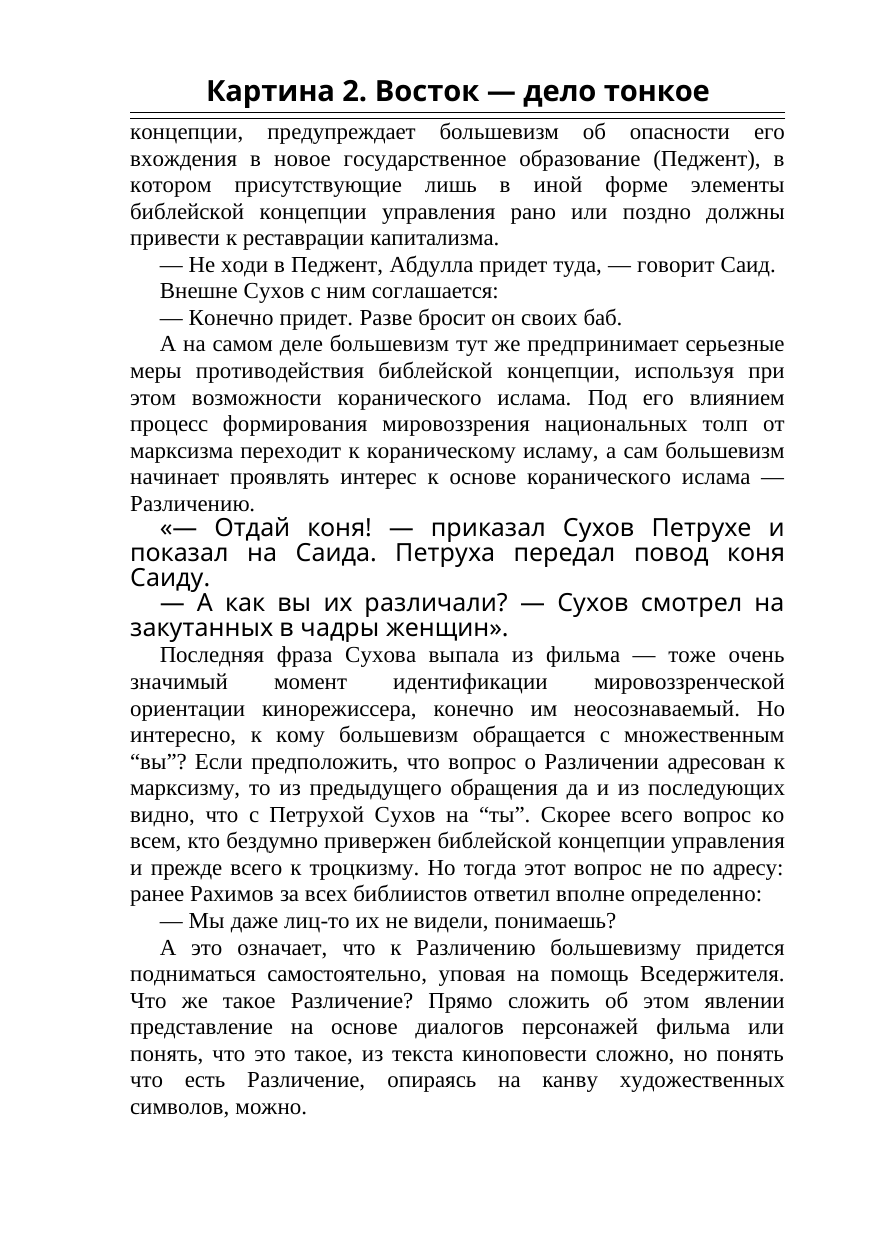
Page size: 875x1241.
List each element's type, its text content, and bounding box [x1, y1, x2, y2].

text А это означает, что к Различению большевизму придется подниматься самостоятельно, уповая на помощь Вседержителя. Что же такое Различение? Прямо сложить об этом явлении представление на основе диалогов персонажей фильма или понять, что это такое, из текста киноповести сложно, но понять что есть Различение, опираясь на канву художественных символов, можно. [130, 933, 785, 1119]
text Последняя фраза Сухова выпала из фильма — тоже очень значимый момент идентификации мировоззренческой ориентации кинорежиссера, конечно им неосознаваемый. Но интересно, к кому большевизм обращается с множественным “вы”? Если предположить, что вопрос о Различении адресован к марксизму, то из предыдущего обращения да и из последующих видно, что с Петрухой Сухов на “ты”. Скорее всего вопрос ко всем, кто бездумно привержен библейской концепции управления и прежде всего к троцкизму. Но тогда этот вопрос не по адресу: ранее Рахимов за всех библиистов ответил вполне определенно: [130, 641, 785, 907]
text — А как вы их различали? — Сухов смотрел на закутанных в чадры женщин». [130, 591, 785, 641]
text — Не ходи в Педжент, Абдулла придет туда, — говорит Саид. [130, 251, 785, 277]
text А на самом деле большевизм тут же предпринимает серьезные меры противодействия библейской концепции, используя при этом возможности коранического ислама. Под его влиянием процесс формирования мировоззрения национальных толп от марксизма переходит к кораническому исламу, а сам большевизм начинает проявлять интерес к основе коранического ислама — Различению. [130, 330, 785, 516]
text Внешне Сухов с ним соглашается: [130, 277, 785, 304]
text «— Отдай коня! — приказал Сухов Петрухе и показал на Саида. Петруха передал повод коня Саиду. [130, 516, 785, 591]
text — Конечно придет. Разве бросит он своих баб. [130, 304, 785, 330]
text концепции, предупреждает большевизм об опасности его вхождения в новое государственное образование (Педжент), в котором присутствующие лишь в иной форме элементы библейской концепции управления рано или поздно должны привести к реставрации капитализма. [130, 119, 785, 251]
text — Мы даже лиц-то их не видели, понимаешь? [130, 907, 785, 933]
